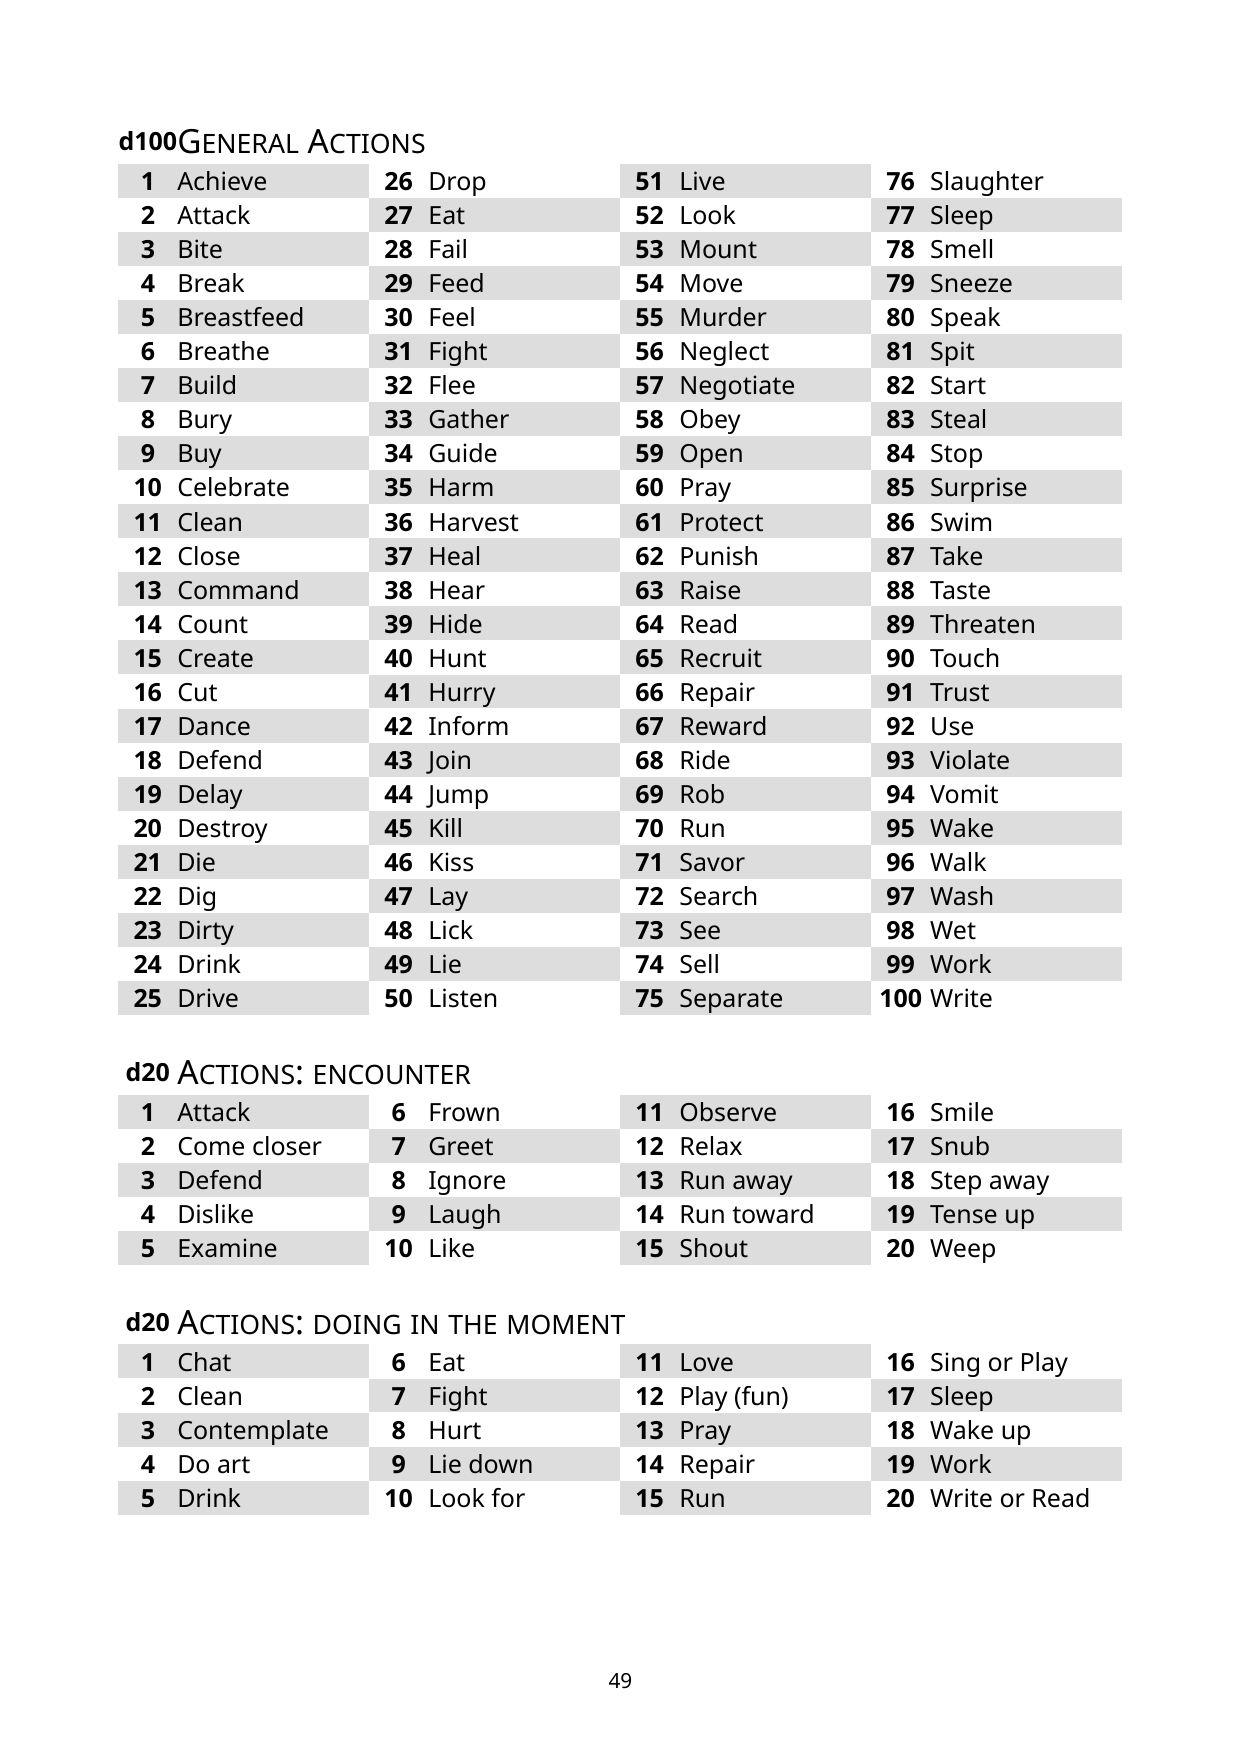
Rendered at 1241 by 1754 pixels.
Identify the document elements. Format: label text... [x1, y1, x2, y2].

table_cell 18 [118, 743, 177, 777]
table_cell Negotiate [679, 368, 871, 402]
table_cell 32 [369, 368, 428, 402]
table_cell 6 [369, 1344, 428, 1378]
table_cell 18 [871, 1163, 930, 1197]
table_cell 91 [871, 675, 930, 708]
table_cell Command [177, 572, 369, 606]
table_cell 72 [620, 879, 679, 913]
table_cell Raise [679, 572, 871, 606]
table_cell Bite [177, 232, 369, 266]
table_cell Drink [177, 947, 369, 981]
table_cell Wake [930, 811, 1122, 845]
table_cell 13 [118, 572, 177, 606]
table_cell 4 [118, 1447, 177, 1481]
table_cell Feel [428, 300, 620, 334]
table_header d100 [118, 118, 177, 163]
table_cell 1 [118, 1344, 177, 1378]
table_cell 2 [118, 198, 177, 232]
table_cell 20 [118, 811, 177, 845]
table_cell Neglect [679, 334, 871, 368]
table_cell Destroy [177, 811, 369, 845]
table_cell Walk [930, 845, 1122, 879]
table_cell 96 [871, 845, 930, 879]
table_cell 36 [369, 504, 428, 538]
table_cell 5 [118, 1231, 177, 1265]
table_cell Lick [428, 913, 620, 947]
table_cell 13 [620, 1413, 679, 1447]
table_cell Reward [679, 709, 871, 743]
table_cell Punish [679, 538, 871, 572]
table_cell 38 [369, 572, 428, 606]
table_cell 3 [118, 232, 177, 266]
table_cell Smile [930, 1095, 1122, 1129]
table_cell 19 [118, 777, 177, 811]
table_cell Jump [428, 777, 620, 811]
table_cell Kill [428, 811, 620, 845]
table_cell 10 [369, 1481, 428, 1515]
table_cell Laugh [428, 1197, 620, 1231]
table_cell Speak [930, 300, 1122, 334]
table_cell 18 [871, 1413, 930, 1447]
table_cell Sleep [930, 1379, 1122, 1412]
table_cell 5 [118, 300, 177, 334]
table_cell 46 [369, 845, 428, 879]
table_cell 75 [620, 981, 679, 1015]
table_cell 43 [369, 743, 428, 777]
table_cell Observe [679, 1095, 871, 1129]
table_cell 59 [620, 436, 679, 470]
table_cell Live [679, 164, 871, 198]
table_cell Sneeze [930, 266, 1122, 300]
table_cell Stop [930, 436, 1122, 470]
table_cell 81 [871, 334, 930, 368]
table_cell Fight [428, 1379, 620, 1412]
table_cell Search [679, 879, 871, 913]
table_cell Attack [177, 1095, 369, 1129]
table_cell 47 [369, 879, 428, 913]
table_cell Flee [428, 368, 620, 402]
table_cell 5 [118, 1481, 177, 1515]
table_cell 1 [118, 1095, 177, 1129]
table_cell 93 [871, 743, 930, 777]
table_cell 53 [620, 232, 679, 266]
table_cell 15 [118, 640, 177, 674]
table_cell Do art [177, 1447, 369, 1481]
table_cell 64 [620, 606, 679, 640]
table_cell Dig [177, 879, 369, 913]
table_cell Murder [679, 300, 871, 334]
table_cell 4 [118, 266, 177, 300]
table_cell 11 [620, 1095, 679, 1129]
table_cell Love [679, 1344, 871, 1378]
table_cell 16 [871, 1344, 930, 1378]
table_cell 13 [620, 1163, 679, 1197]
table_cell Die [177, 845, 369, 879]
table_cell Threaten [930, 606, 1122, 640]
table_cell Weep [930, 1231, 1122, 1265]
table_cell Fight [428, 334, 620, 368]
table_cell Repair [679, 675, 871, 708]
table_cell Build [177, 368, 369, 402]
table_cell Savor [679, 845, 871, 879]
table_cell Breastfeed [177, 300, 369, 334]
table_cell 84 [871, 436, 930, 470]
table_cell 85 [871, 470, 930, 504]
table_cell Lie down [428, 1447, 620, 1481]
table_cell 22 [118, 879, 177, 913]
table_cell Buy [177, 436, 369, 470]
table_cell 2 [118, 1379, 177, 1412]
table_cell 41 [369, 675, 428, 708]
table_cell 19 [871, 1197, 930, 1231]
table_cell 9 [118, 436, 177, 470]
table_cell Look [679, 198, 871, 232]
table_cell Pray [679, 1413, 871, 1447]
table_cell 20 [871, 1231, 930, 1265]
table_cell Shout [679, 1231, 871, 1265]
table_cell 58 [620, 402, 679, 436]
table_cell Move [679, 266, 871, 300]
table_cell 12 [118, 538, 177, 572]
table_cell Steal [930, 402, 1122, 436]
table_cell 92 [871, 709, 930, 743]
table_header d20 [118, 1049, 177, 1094]
table_cell Run toward [679, 1197, 871, 1231]
table_cell 25 [118, 981, 177, 1015]
table_cell Break [177, 266, 369, 300]
table_cell 60 [620, 470, 679, 504]
table_cell Defend [177, 743, 369, 777]
table_cell 66 [620, 675, 679, 708]
table_cell 45 [369, 811, 428, 845]
table_header Actions: doing in the moment [177, 1299, 1122, 1344]
table_cell 24 [118, 947, 177, 981]
table_cell 61 [620, 504, 679, 538]
table_cell Step away [930, 1163, 1122, 1197]
table_cell 52 [620, 198, 679, 232]
table_cell 23 [118, 913, 177, 947]
table_cell Create [177, 640, 369, 674]
table_cell Lay [428, 879, 620, 913]
table_cell 8 [118, 402, 177, 436]
table_cell 62 [620, 538, 679, 572]
table_cell Heal [428, 538, 620, 572]
table_cell 49 [369, 947, 428, 981]
table_cell Use [930, 709, 1122, 743]
table_cell Like [428, 1231, 620, 1265]
table_cell Cut [177, 675, 369, 708]
table_cell Touch [930, 640, 1122, 674]
table_cell 99 [871, 947, 930, 981]
table_cell Smell [930, 232, 1122, 266]
table_cell 6 [118, 334, 177, 368]
table_cell 37 [369, 538, 428, 572]
table_cell Wake up [930, 1413, 1122, 1447]
table_cell Sing or Play [930, 1344, 1122, 1378]
table_cell 78 [871, 232, 930, 266]
table_cell 33 [369, 402, 428, 436]
table_cell Wash [930, 879, 1122, 913]
table_cell Achieve [177, 164, 369, 198]
table_cell Surprise [930, 470, 1122, 504]
table_cell Write [930, 981, 1122, 1015]
table_cell Spit [930, 334, 1122, 368]
table_cell 14 [620, 1197, 679, 1231]
table_cell Chat [177, 1344, 369, 1378]
table_cell Attack [177, 198, 369, 232]
table_cell Snub [930, 1129, 1122, 1163]
table_cell 68 [620, 743, 679, 777]
table_cell Hunt [428, 640, 620, 674]
table_cell 7 [369, 1129, 428, 1163]
table_cell Drive [177, 981, 369, 1015]
table_cell 100 [871, 981, 930, 1015]
table_cell Defend [177, 1163, 369, 1197]
table_cell 56 [620, 334, 679, 368]
table_header d20 [118, 1299, 177, 1344]
table_cell Delay [177, 777, 369, 811]
table_cell 11 [118, 504, 177, 538]
table_cell Dirty [177, 913, 369, 947]
table_cell 27 [369, 198, 428, 232]
table_cell Run [679, 811, 871, 845]
table_cell 8 [369, 1163, 428, 1197]
table_cell Vomit [930, 777, 1122, 811]
table_cell 54 [620, 266, 679, 300]
table_cell Slaughter [930, 164, 1122, 198]
table_cell 16 [871, 1095, 930, 1129]
table_cell Mount [679, 232, 871, 266]
table_cell 21 [118, 845, 177, 879]
table_cell 3 [118, 1163, 177, 1197]
table_cell Sell [679, 947, 871, 981]
table_cell 9 [369, 1447, 428, 1481]
table_cell 73 [620, 913, 679, 947]
table_cell 35 [369, 470, 428, 504]
table_cell Hear [428, 572, 620, 606]
table_cell Dance [177, 709, 369, 743]
table_cell Write or Read [930, 1481, 1122, 1515]
table_cell 95 [871, 811, 930, 845]
table_cell 69 [620, 777, 679, 811]
table_cell Contemplate [177, 1413, 369, 1447]
table_cell 63 [620, 572, 679, 606]
table_cell Clean [177, 504, 369, 538]
table_cell Look for [428, 1481, 620, 1515]
table_cell 3 [118, 1413, 177, 1447]
table_cell 90 [871, 640, 930, 674]
table_cell Separate [679, 981, 871, 1015]
table_cell Fail [428, 232, 620, 266]
table_cell Listen [428, 981, 620, 1015]
table_cell 2 [118, 1129, 177, 1163]
table_cell Kiss [428, 845, 620, 879]
table_cell 7 [369, 1379, 428, 1412]
table_cell 30 [369, 300, 428, 334]
table_cell 10 [369, 1231, 428, 1265]
table_header General Actions [177, 118, 1122, 163]
table_cell Relax [679, 1129, 871, 1163]
table_cell Eat [428, 198, 620, 232]
table_cell 89 [871, 606, 930, 640]
table_cell Work [930, 947, 1122, 981]
table_cell 48 [369, 913, 428, 947]
table_cell 71 [620, 845, 679, 879]
table_cell 15 [620, 1231, 679, 1265]
table_cell Rob [679, 777, 871, 811]
table_cell 11 [620, 1344, 679, 1378]
table_cell 17 [871, 1129, 930, 1163]
table_cell 1 [118, 164, 177, 198]
table_cell 67 [620, 709, 679, 743]
table_cell 14 [118, 606, 177, 640]
table_cell Start [930, 368, 1122, 402]
table_cell See [679, 913, 871, 947]
table_cell 29 [369, 266, 428, 300]
table_cell 15 [620, 1481, 679, 1515]
table_cell 50 [369, 981, 428, 1015]
table_cell Examine [177, 1231, 369, 1265]
table_cell Inform [428, 709, 620, 743]
table_cell 28 [369, 232, 428, 266]
table_cell 79 [871, 266, 930, 300]
table_cell 77 [871, 198, 930, 232]
table_cell 17 [871, 1379, 930, 1412]
table_cell 16 [118, 675, 177, 708]
table_cell Gather [428, 402, 620, 436]
table_cell Read [679, 606, 871, 640]
table_cell 10 [118, 470, 177, 504]
table_cell Take [930, 538, 1122, 572]
table_cell 76 [871, 164, 930, 198]
table_cell Lie [428, 947, 620, 981]
table_cell Ride [679, 743, 871, 777]
table_cell Work [930, 1447, 1122, 1481]
table_cell 17 [118, 709, 177, 743]
table_cell Feed [428, 266, 620, 300]
table_cell Obey [679, 402, 871, 436]
table_cell 55 [620, 300, 679, 334]
table_cell 42 [369, 709, 428, 743]
table_cell 7 [118, 368, 177, 402]
table_cell Harvest [428, 504, 620, 538]
table_cell 74 [620, 947, 679, 981]
table_cell Ignore [428, 1163, 620, 1197]
table_cell Open [679, 436, 871, 470]
table_cell Guide [428, 436, 620, 470]
table_cell 12 [620, 1379, 679, 1412]
table_cell 97 [871, 879, 930, 913]
table_cell 20 [871, 1481, 930, 1515]
table_cell Pray [679, 470, 871, 504]
table_cell 83 [871, 402, 930, 436]
table_cell Hurry [428, 675, 620, 708]
table_cell 82 [871, 368, 930, 402]
table_cell Frown [428, 1095, 620, 1129]
table_cell 19 [871, 1447, 930, 1481]
table_cell Violate [930, 743, 1122, 777]
table_cell Hurt [428, 1413, 620, 1447]
table_cell 14 [620, 1447, 679, 1481]
table_cell 57 [620, 368, 679, 402]
table_cell 4 [118, 1197, 177, 1231]
table_cell 39 [369, 606, 428, 640]
table_cell Eat [428, 1344, 620, 1378]
table_cell Taste [930, 572, 1122, 606]
table_cell 34 [369, 436, 428, 470]
table_cell Recruit [679, 640, 871, 674]
table_cell 51 [620, 164, 679, 198]
table_cell Swim [930, 504, 1122, 538]
table_cell Run [679, 1481, 871, 1515]
table_cell Hide [428, 606, 620, 640]
table_cell 70 [620, 811, 679, 845]
table_cell Repair [679, 1447, 871, 1481]
table_header Actions: encounter [177, 1049, 1122, 1094]
table_cell 26 [369, 164, 428, 198]
table_cell Clean [177, 1379, 369, 1412]
table_cell Harm [428, 470, 620, 504]
table_cell Trust [930, 675, 1122, 708]
table_cell Breathe [177, 334, 369, 368]
table_cell Greet [428, 1129, 620, 1163]
table_cell Join [428, 743, 620, 777]
table_cell 8 [369, 1413, 428, 1447]
table_cell Wet [930, 913, 1122, 947]
table_cell Count [177, 606, 369, 640]
table_cell Run away [679, 1163, 871, 1197]
table_cell 88 [871, 572, 930, 606]
table_cell 44 [369, 777, 428, 811]
table_cell 87 [871, 538, 930, 572]
table_cell Close [177, 538, 369, 572]
table_cell Drink [177, 1481, 369, 1515]
table_cell Dislike [177, 1197, 369, 1231]
table_cell Tense up [930, 1197, 1122, 1231]
table_cell Come closer [177, 1129, 369, 1163]
table_cell Sleep [930, 198, 1122, 232]
table_cell Drop [428, 164, 620, 198]
table_cell 12 [620, 1129, 679, 1163]
table_cell 40 [369, 640, 428, 674]
table_cell Bury [177, 402, 369, 436]
table_cell 31 [369, 334, 428, 368]
table_cell 86 [871, 504, 930, 538]
table_cell 6 [369, 1095, 428, 1129]
table_cell 9 [369, 1197, 428, 1231]
table_cell Celebrate [177, 470, 369, 504]
table_cell 98 [871, 913, 930, 947]
table_cell Play (fun) [679, 1379, 871, 1412]
table_cell 80 [871, 300, 930, 334]
table_cell 65 [620, 640, 679, 674]
table_cell Protect [679, 504, 871, 538]
table_cell 94 [871, 777, 930, 811]
